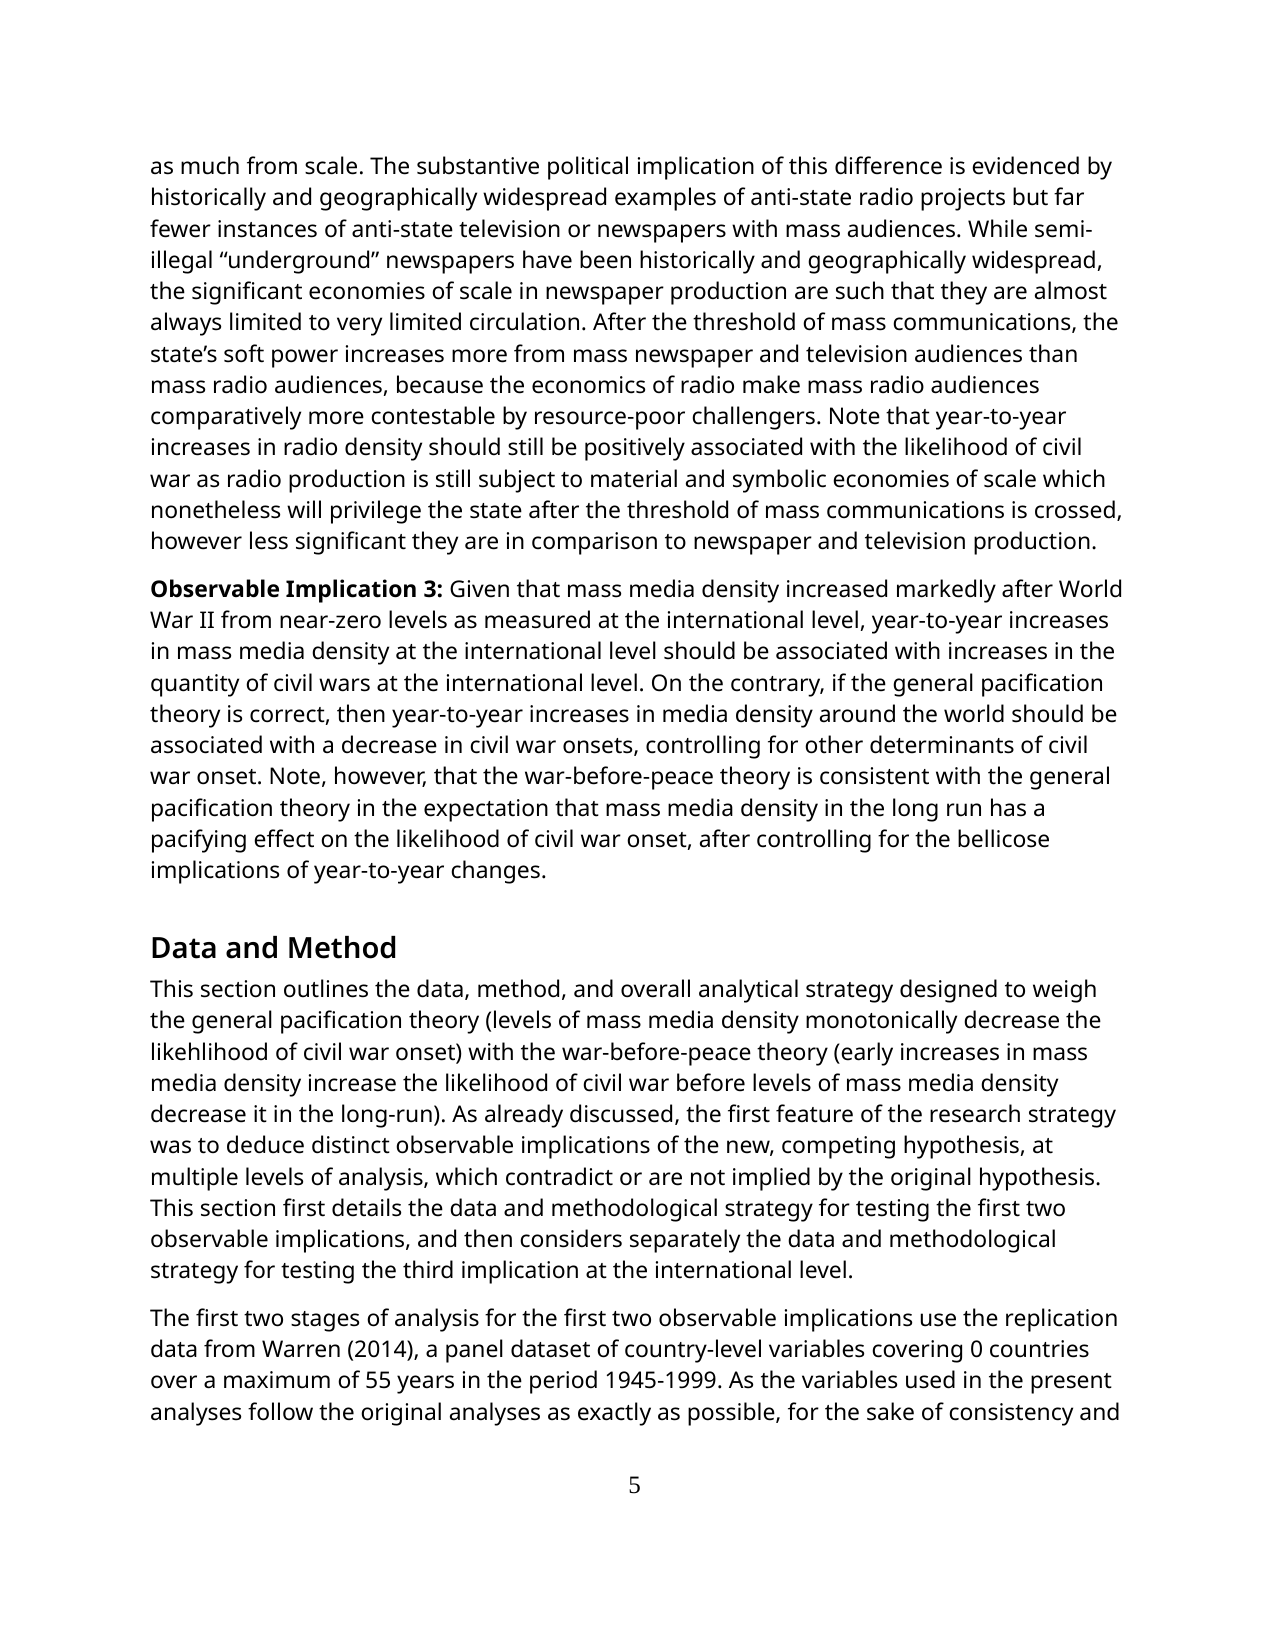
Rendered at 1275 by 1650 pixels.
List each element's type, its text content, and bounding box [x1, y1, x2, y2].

text as much from scale. The substantive political implication of this difference is evidenced by historically and geographically widespread examples of anti-state radio projects but far fewer instances of anti-state television or newspapers with mass audiences. While semi-illegal “underground” newspapers have been historically and geographically widespread, the significant economies of scale in newspaper production are such that they are almost always limited to very limited circulation. After the threshold of mass communications, the state’s soft power increases more from mass newspaper and television audiences than mass radio audiences, because the economics of radio make mass radio audiences comparatively more contestable by resource-poor challengers. Note that year-to-year increases in radio density should still be positively associated with the likelihood of civil war as radio production is still subject to material and symbolic economies of scale which nonetheless will privilege the state after the threshold of mass communications is crossed, however less significant they are in comparison to newspaper and television production. [150, 150, 1125, 556]
text The first two stages of analysis for the first two observable implications use the replication data from Warren (2014), a panel dataset of country-level variables covering 0 countries over a maximum of 55 years in the period 1945-1999. As the variables used in the present analyses follow the original analyses as exactly as possible, for the sake of consistency and [150, 1302, 1125, 1427]
text This section outlines the data, method, and overall analytical strategy designed to weigh the general pacification theory (levels of mass media density monotonically decrease the likehlihood of civil war onset) with the war-before-peace theory (early increases in mass media density increase the likelihood of civil war before levels of mass media density decrease it in the long-run). As already discussed, the first feature of the research strategy was to deduce distinct observable implications of the new, competing hypothesis, at multiple levels of analysis, which contradict or are not implied by the original hypothesis. This section first details the data and methodological strategy for testing the first two observable implications, and then considers separately the data and methodological strategy for testing the third implication at the international level. [150, 973, 1125, 1285]
subtitle Data and Method [150, 927, 1125, 967]
text Observable Implication 3: Given that mass media density increased markedly after World War II from near-zero levels as measured at the international level, year-to-year increases in mass media density at the international level should be associated with increases in the quantity of civil wars at the international level. On the contrary, if the general pacification theory is correct, then year-to-year increases in media density around the world should be associated with a decrease in civil war onsets, controlling for other determinants of civil war onset. Note, however, that the war-before-peace theory is consistent with the general pacification theory in the expectation that mass media density in the long run has a pacifying effect on the likelihood of civil war onset, after controlling for the bellicose implications of year-to-year changes. [150, 573, 1125, 885]
